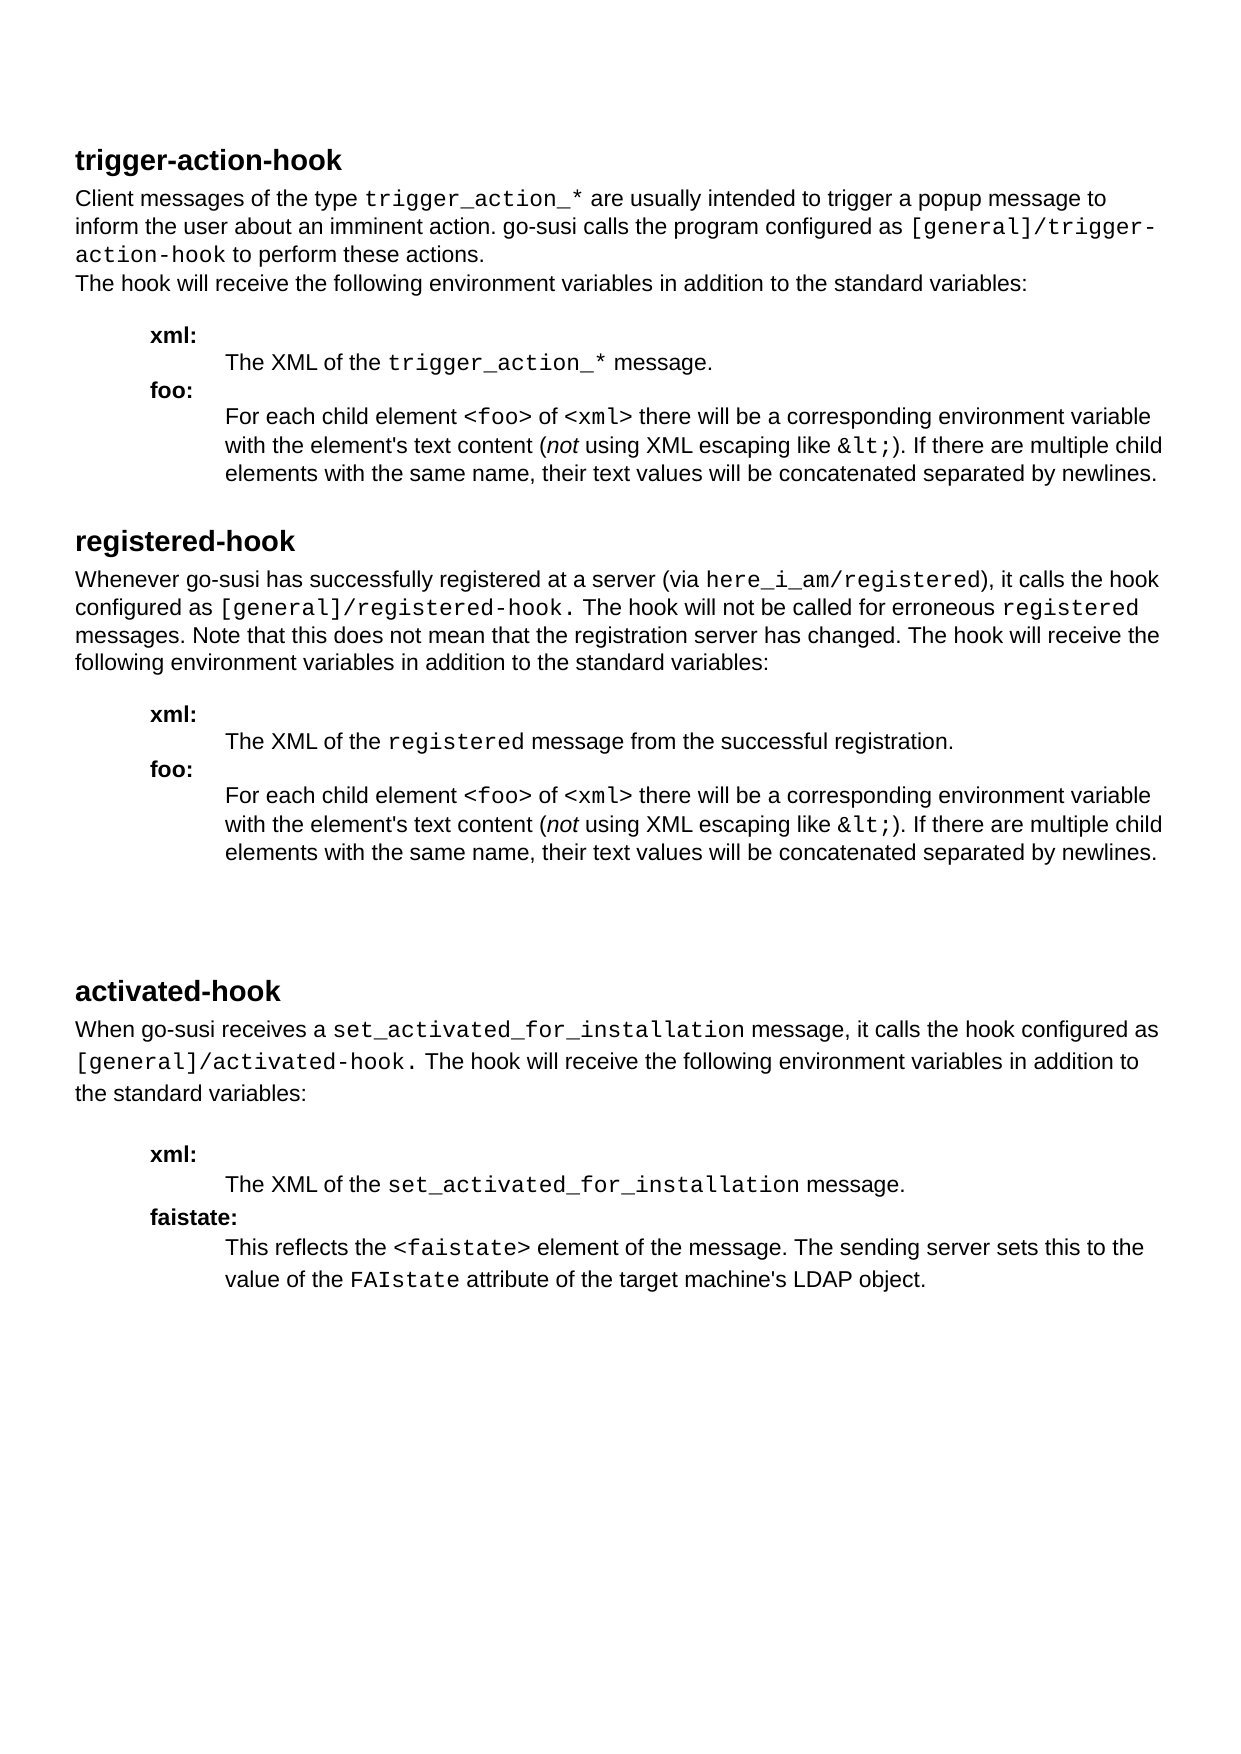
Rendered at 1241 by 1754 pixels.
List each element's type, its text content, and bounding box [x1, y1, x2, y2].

text faistate: [150, 1203, 1165, 1230]
text foo: [150, 756, 1165, 782]
text The XML of the set_activated_for_installation message. [225, 1171, 1165, 1199]
text xml: [150, 1141, 1165, 1167]
text xml: [150, 701, 1165, 728]
text Whenever go-susi has successfully registered at a server (via here_i_am/registered), it calls the hook configured as [general]/registered-hook. The hook will not be called for erroneous registered messages. Note that this does not mean that the registration server has changed. The hook will receive the following environment variables in addition to the standard variables: [75, 566, 1165, 675]
text The XML of the registered message from the successful registration. [225, 728, 1165, 756]
text Client messages of the type trigger_action_* are usually intended to trigger a popup message to inform the user about an imminent action. go-susi calls the program configured as [general]/trigger-action-hook to perform these actions. [75, 184, 1165, 269]
subtitle trigger-action-hook [75, 143, 1165, 176]
text foo: [150, 377, 1165, 403]
text This reflects the <faistate> element of the message. The sending server sets this to the value of the FAIstate attribute of the target machine's LDAP object. [225, 1234, 1165, 1294]
text For each child element <foo> of <xml> there will be a corresponding environment variable with the element's text content (not using XML escaping like &lt;). If there are multiple child elements with the same name, their text values will be concatenated separated by newlines. [225, 403, 1165, 486]
subtitle activated-hook [75, 974, 1165, 1008]
text The XML of the trigger_action_* message. [225, 349, 1165, 377]
text When go-susi receives a set_activated_for_installation message, it calls the hook configured as [general]/activated-hook. The hook will receive the following environment variables in addition to the standard variables: [75, 1016, 1165, 1107]
text xml: [150, 322, 1165, 349]
text For each child element <foo> of <xml> there will be a corresponding environment variable with the element's text content (not using XML escaping like &lt;). If there are multiple child elements with the same name, their text values will be concatenated separated by newlines. [225, 782, 1165, 866]
text The hook will receive the following environment variables in addition to the standard variables: [75, 269, 1165, 296]
subtitle registered-hook [75, 524, 1165, 557]
